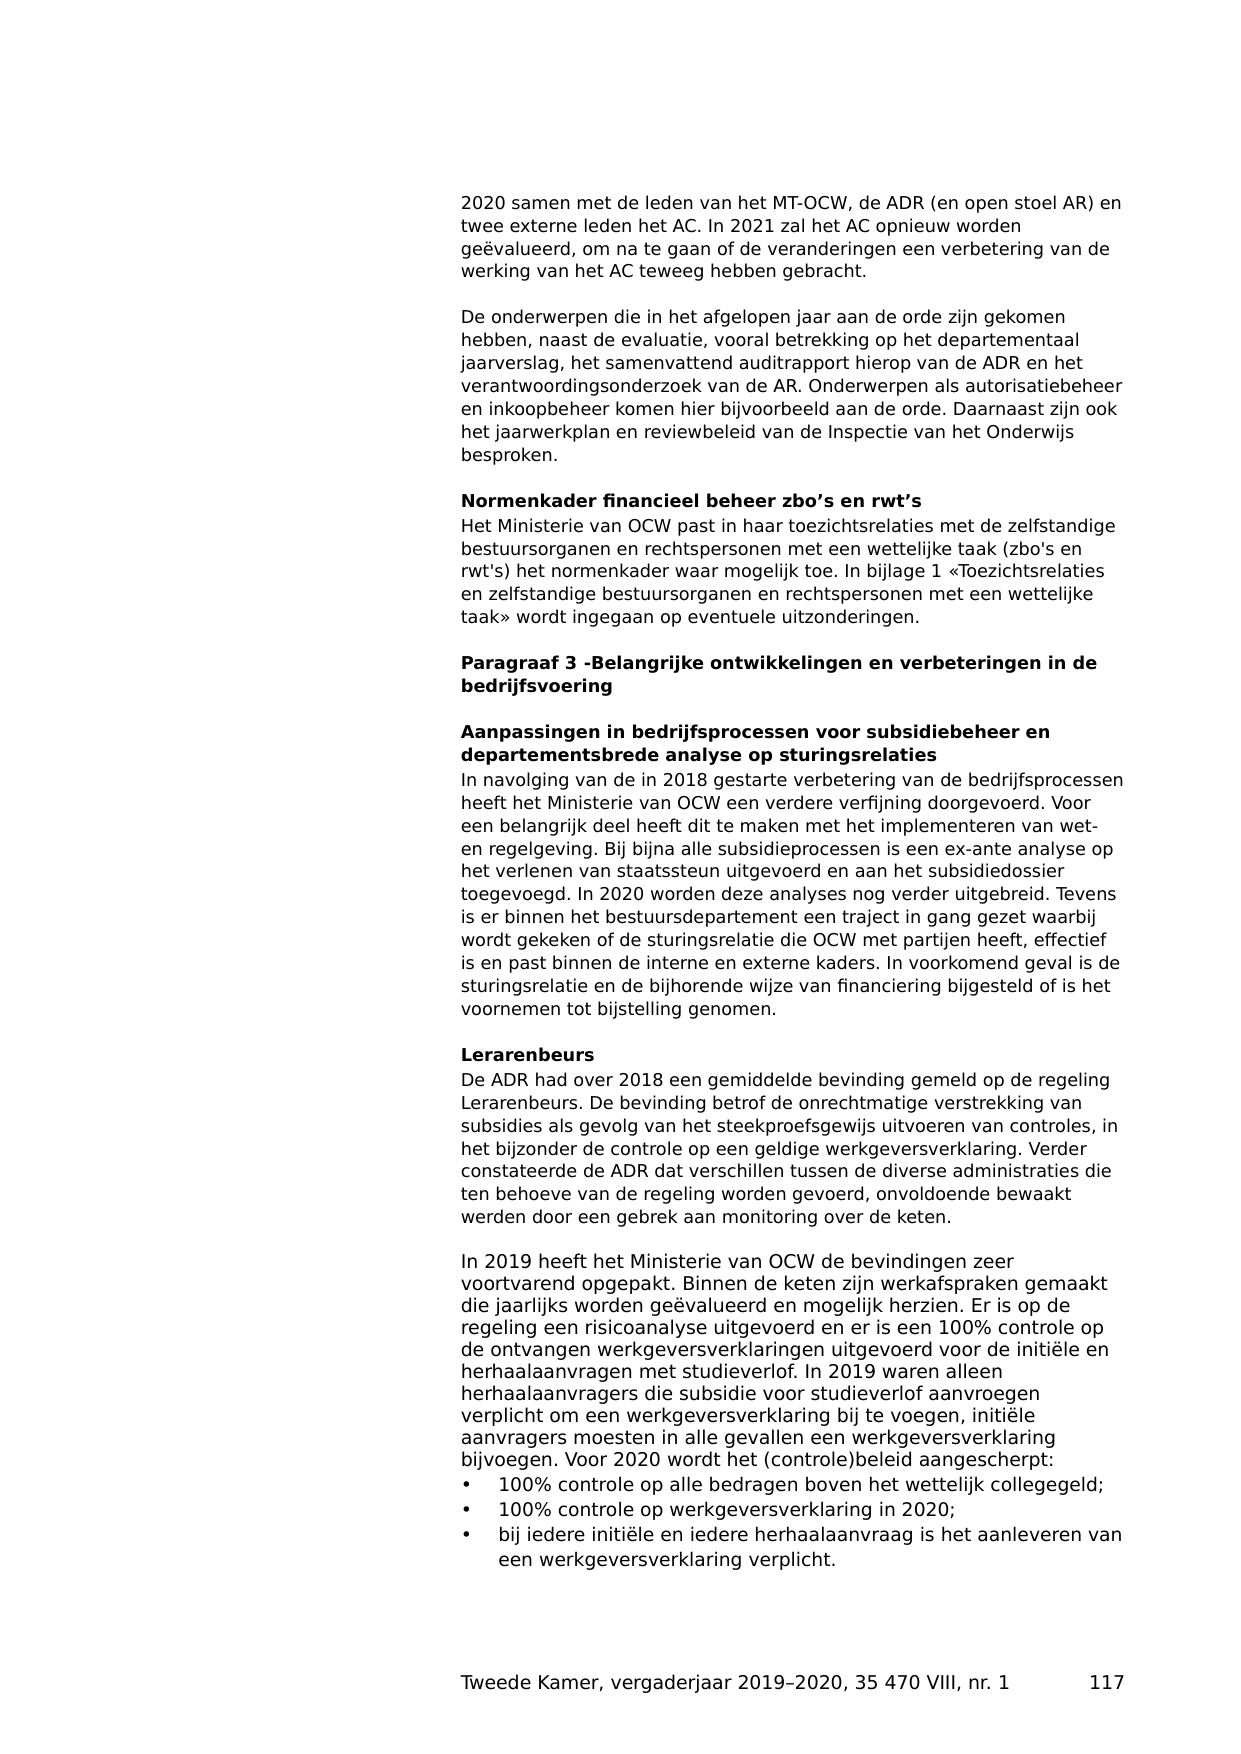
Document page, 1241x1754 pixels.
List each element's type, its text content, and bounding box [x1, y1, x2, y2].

list 100% controle op alle bedragen boven het wettelijk collegegeld; [461, 1471, 1125, 1496]
text In navolging van de in 2018 gestarte verbetering van de bedrijfsprocessen heeft het Ministerie van OCW een verdere verfijning doorgevoerd. Voor een belangrijk deel heeft dit te maken met het implementeren van wet- en regelgeving. Bij bijna alle subsidieprocessen is een ex-ante analyse op het verlenen van staatssteun uitgevoerd en aan het subsidiedossier toegevoegd. In 2020 worden deze analyses nog verder uitgebreid. Tevens is er binnen het bestuursdepartement een traject in gang gezet waarbij wordt gekeken of de sturingsrelatie die OCW met partijen heeft, effectief is en past binnen de interne en externe kaders. In voorkomend geval is de sturingsrelatie en de bijhorende wijze van financiering bijgesteld of is het voornemen tot bijstelling genomen. [461, 768, 1125, 1020]
text 2020 samen met de leden van het MT-OCW, de ADR (en open stoel AR) en twee externe leden het AC. In 2021 zal het AC opnieuw worden geëvalueerd, om na te gaan of de veranderingen een verbetering van de werking van het AC teweeg hebben gebracht. [461, 191, 1125, 282]
text De ADR had over 2018 een gemiddelde bevinding gemeld op de regeling Lerarenbeurs. De bevinding betrof de onrechtmatige verstrekking van subsidies als gevolg van het steekproefsgewijs uitvoeren van controles, in het bijzonder de controle op een geldige werkgeversverklaring. Verder constateerde de ADR dat verschillen tussen de diverse administraties die ten behoeve van de regeling worden gevoerd, onvoldoende bewaakt werden door een gebrek aan monitoring over de keten. [461, 1068, 1125, 1228]
list bij iedere initiële en iedere herhaalaanvraag is het aanleveren van een werkgeversverklaring verplicht. [461, 1521, 1125, 1571]
text Het Ministerie van OCW past in haar toezichtsrelaties met de zelfstandige bestuursorganen en rechtspersonen met een wettelijke taak (zbo's en rwt's) het normenkader waar mogelijk toe. In bijlage 1 «Toezichtsrelaties en zelfstandige bestuursorganen en rechtspersonen met een wettelijke taak» wordt ingegaan op eventuele uitzonderingen. [461, 514, 1125, 628]
text De onderwerpen die in het afgelopen jaar aan de orde zijn gekomen hebben, naast de evaluatie, vooral betrekking op het departementaal jaarverslag, het samenvattend auditrapport hierop van de ADR en het verantwoordingsonderzoek van de AR. Onderwerpen als autorisatiebeheer en inkoopbeheer komen hier bijvoorbeeld aan de orde. Daarnaast zijn ook het jaarwerkplan en reviewbeleid van de Inspectie van het Onderwijs besproken. [461, 305, 1125, 466]
text Paragraaf 3 -Belangrijke ontwikkelingen en verbeteringen in de bedrijfsvoering [461, 651, 1125, 697]
list 100% controle op werkgeversverklaring in 2020; [461, 1496, 1125, 1521]
text Normenkader financieel beheer zbo’s en rwt’s [461, 489, 1125, 512]
text Aanpassingen in bedrijfsprocessen voor subsidiebeheer en departementsbrede analyse op sturingsrelaties [461, 720, 1125, 766]
text In 2019 heeft het Ministerie van OCW de bevindingen zeer voortvarend opgepakt. Binnen de keten zijn werkafspraken gemaakt die jaarlijks worden geëvalueerd en mogelijk herzien. Er is op de regeling een risicoanalyse uitgevoerd en er is een 100% controle op de ontvangen werkgeversverklaringen uitgevoerd voor de initiële en herhaalaanvragen met studieverlof. In 2019 waren alleen herhaalaanvragers die subsidie voor studieverlof aanvroegen verplicht om een werkgeversverklaring bij te voegen, initiële aanvragers moesten in alle gevallen een werkgeversverklaring bijvoegen. Voor 2020 wordt het (controle)beleid aangescherpt: [461, 1251, 1125, 1471]
text Lerarenbeurs [461, 1043, 1125, 1066]
